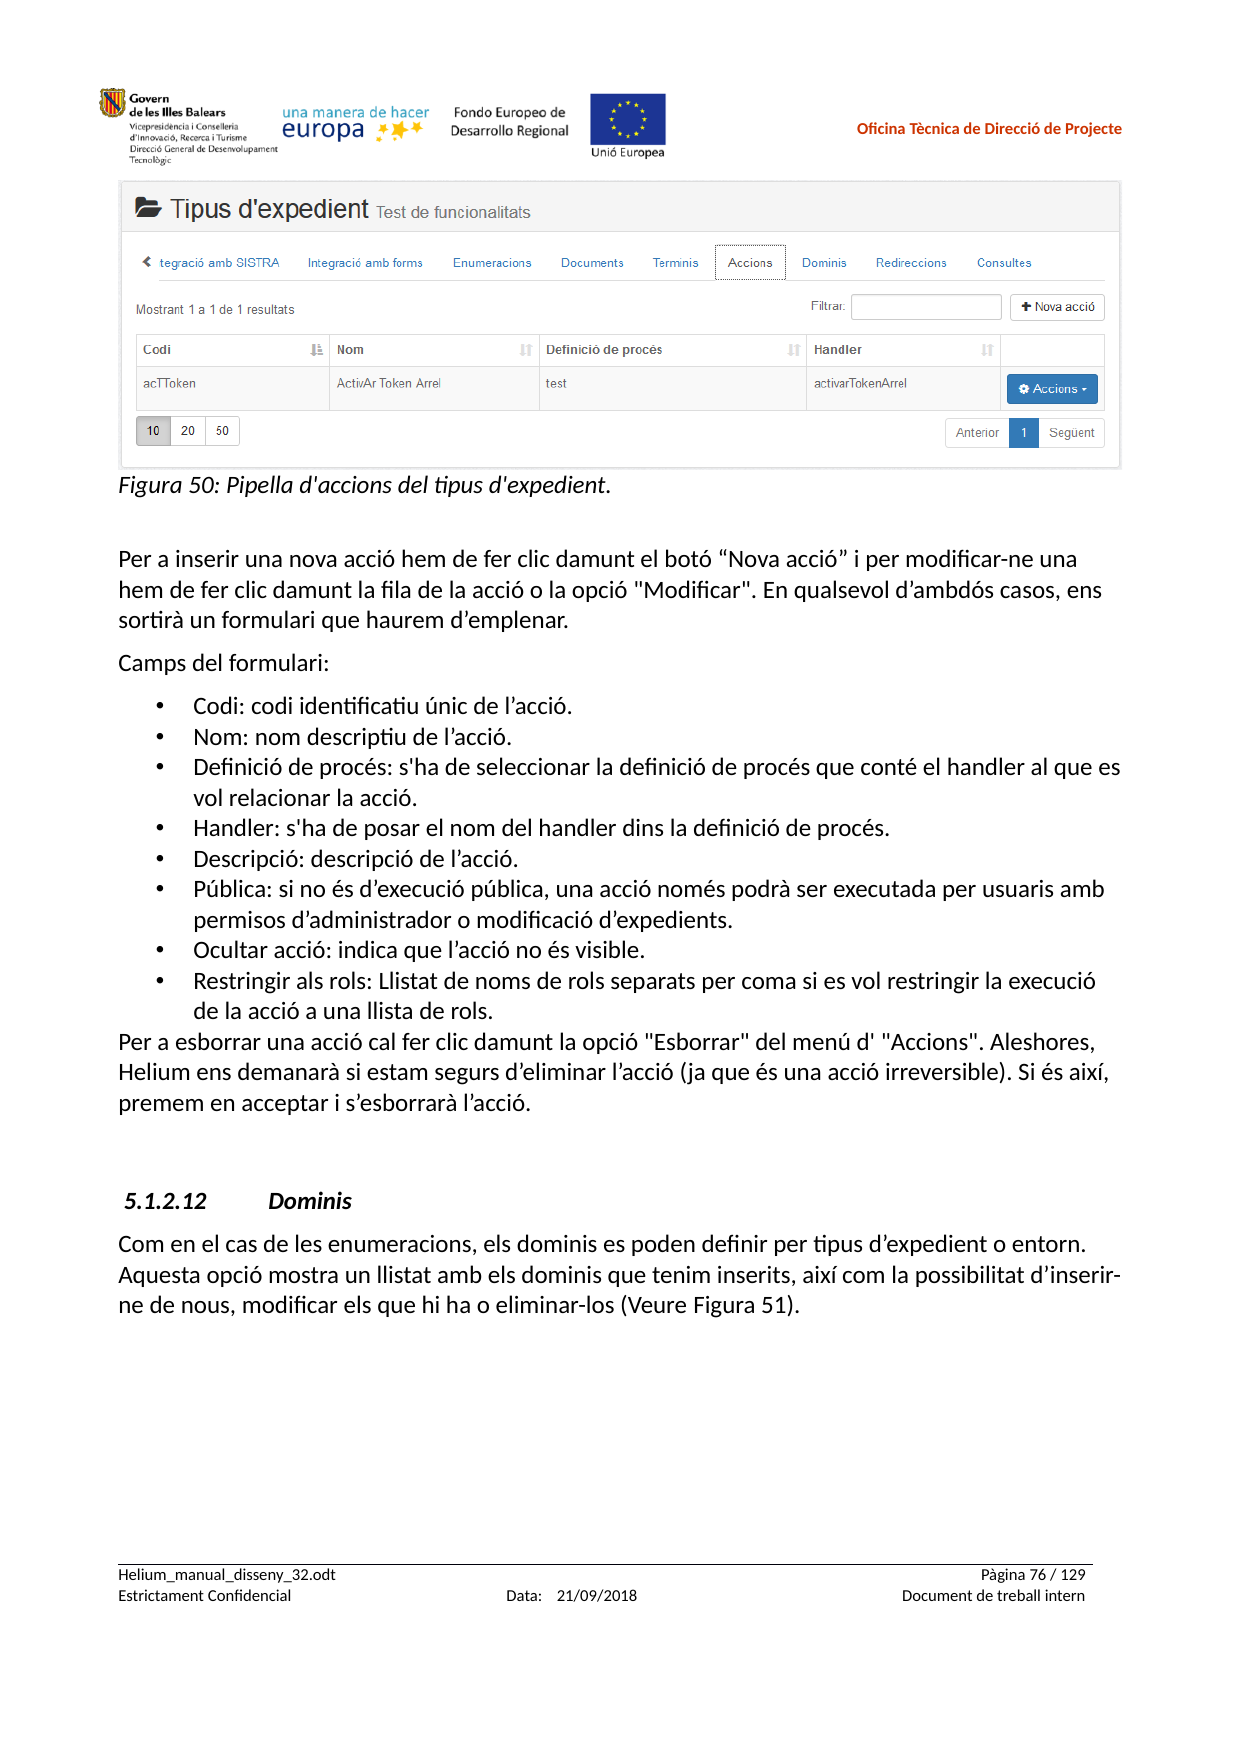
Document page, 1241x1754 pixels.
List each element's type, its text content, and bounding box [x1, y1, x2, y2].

text Camps del formulari: [118, 647, 1122, 678]
text Per a inserir una nova acció hem de fer clic damunt el botó “Nova acció” i per modificar-ne una hem de fer clic damunt la fila de la acció o la opció "Modificar". En qualsevol d’ambdós casos, ens sortirà un formulari que haurem d’emplenar. [118, 543, 1122, 635]
list Codi: codi identificatiu únic de l’acció. [156, 690, 1122, 721]
list Descripció: descripció de l’acció. [156, 843, 1122, 873]
list Nom: nom descriptiu de l’acció. [156, 721, 1122, 751]
text Per a esborrar una acció cal fer clic damunt la opció "Esborrar" del menú d' "Accions". Aleshores, Helium ens demanarà si estam segurs d’eliminar l’acció (ja que és una acció irreversible). Si és així, premem en acceptar i s’esborrarà l’acció. [118, 1026, 1122, 1118]
picture [99, 87, 668, 166]
list Handler: s'ha de posar el nom del handler dins la definició de procés. [156, 812, 1122, 843]
text Figura 50: Pipella d'accions del tipus d'expedient. [118, 470, 1122, 500]
list Definició de procés: s'ha de seleccionar la definició de procés que conté el handler al que es vol relacionar la acció. [156, 751, 1122, 812]
subtitle Dominis [118, 1186, 1122, 1216]
list Ocultar acció: indica que l’acció no és visible. [156, 934, 1122, 965]
picture [118, 180, 1123, 470]
list Pública: si no és d’execució pública, una acció només podrà ser executada per usuaris amb permisos d’administrador o modificació d’expedients. [156, 873, 1122, 934]
list Restringir als rols: Llistat de noms de rols separats per coma si es vol restringir la execució de la acció a una llista de rols. [156, 965, 1122, 1026]
text Com en el cas de les enumeracions, els dominis es poden definir per tipus d’expedient o entorn. Aquesta opció mostra un llistat amb els dominis que tenim inserits, així com la possibilitat d’inserir-ne de nous, modificar els que hi ha o eliminar-los (Veure Figura 51). [118, 1228, 1122, 1320]
